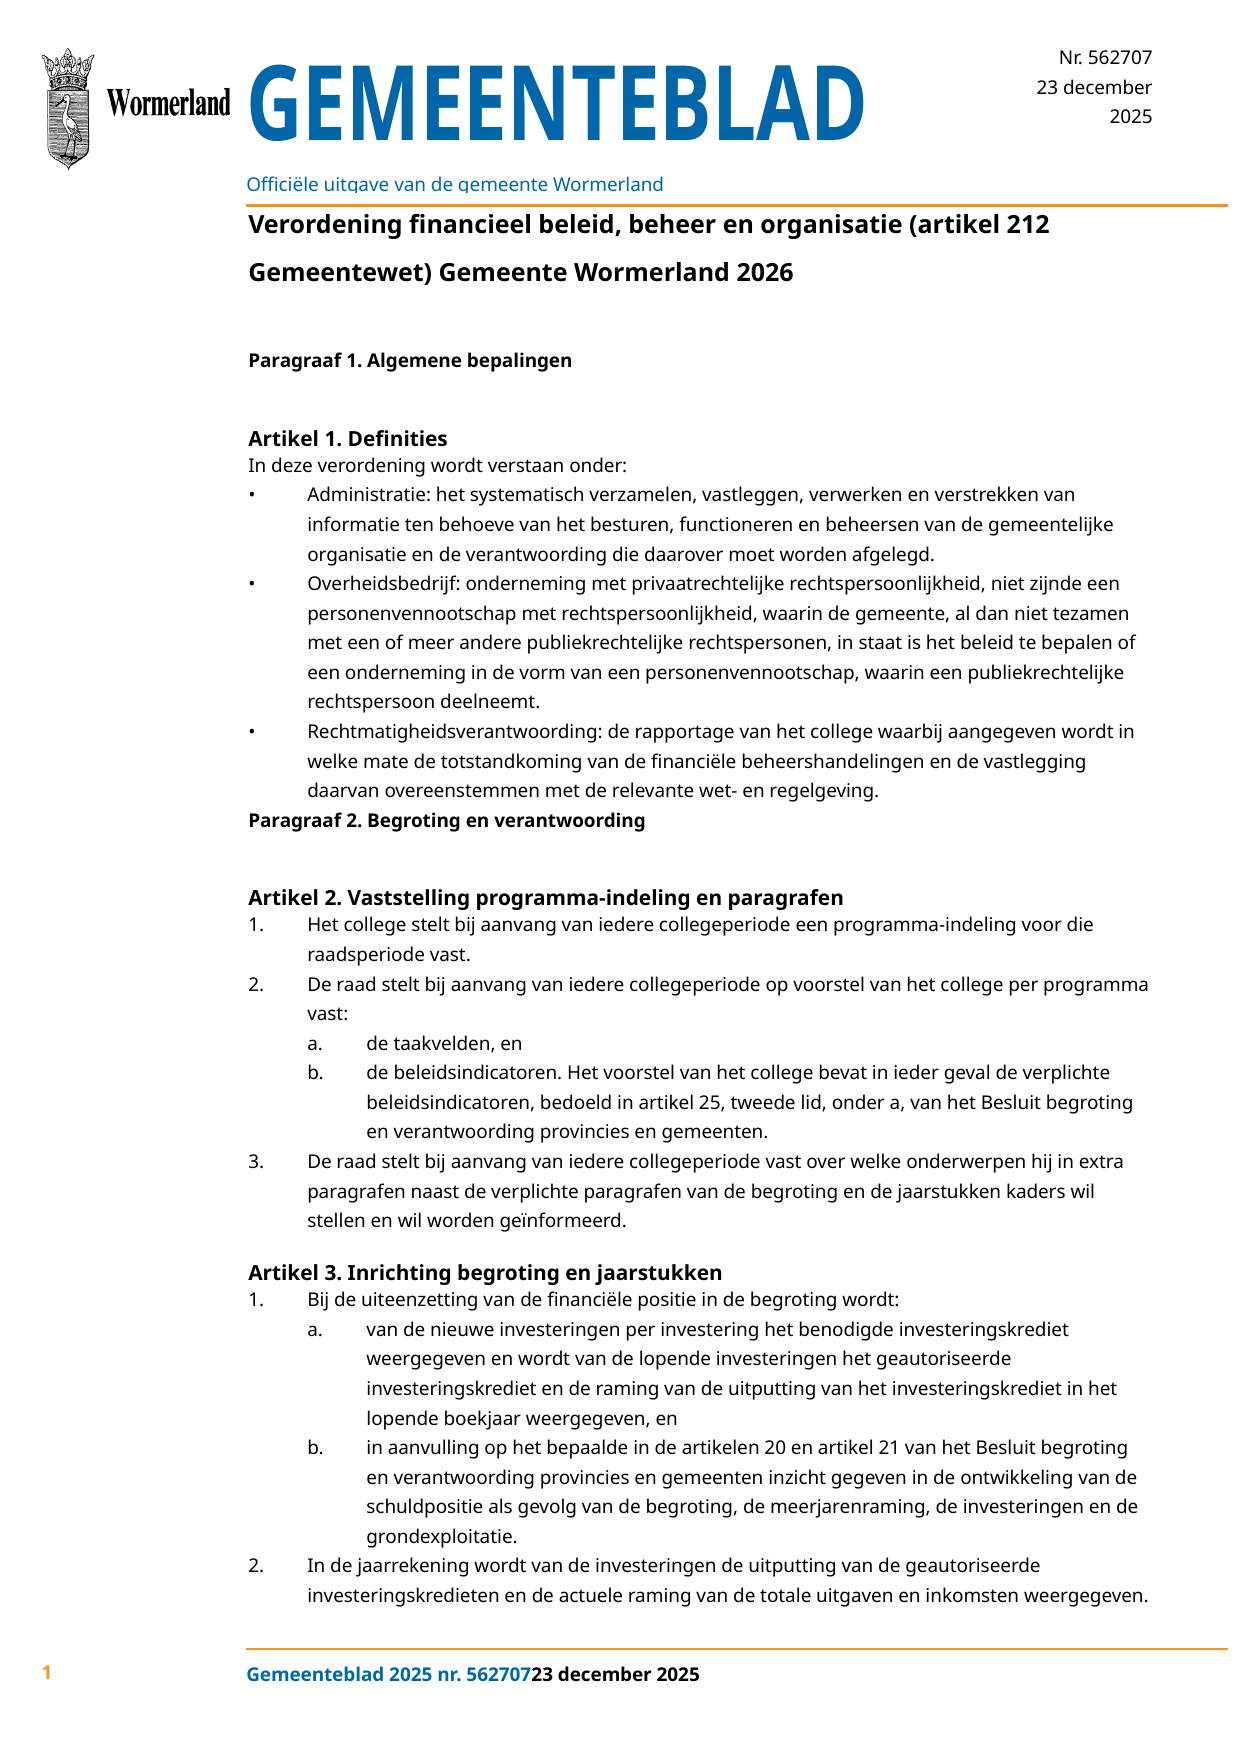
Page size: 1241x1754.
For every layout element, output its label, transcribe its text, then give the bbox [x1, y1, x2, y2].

text Verordening financieel beleid, beheer en organisatie (artikel 212 Gemeentewet) Gemeente Wormerland 2026 [248, 207, 1152, 288]
text Artikel 3. Inrichting begroting en jaarstukken [248, 1258, 1152, 1286]
text Artikel 2. Vaststelling programma-indeling en paragrafen [248, 883, 1152, 912]
list Administratie: het systematisch verzamelen, vastleggen, verwerken en verstrekken van informatie ten behoeve van het besturen, functioneren en beheersen van de gemeentelijke organisatie en de verantwoording die daarover moet worden afgelegd. [248, 482, 1152, 567]
list de beleidsindicatoren. Het voorstel van het college bevat in ieder geval de verplichte beleidsindicatoren, bedoeld in artikel 25, tweede lid, onder a, van het Besluit begroting en verantwoording provincies en gemeenten. [307, 1059, 1152, 1144]
list De raad stelt bij aanvang van iedere collegeperiode vast over welke onderwerpen hij in extra paragrafen naast de verplichte paragrafen van de begroting en de jaarstukken kaders wil stellen en wil worden geïnformeerd. [248, 1148, 1152, 1233]
list De raad stelt bij aanvang van iedere collegeperiode op voorstel van het college per programma vast: [248, 971, 1152, 1026]
list Rechtmatigheidsverantwoording: de rapportage van het college waarbij aangegeven wordt in welke mate de totstandkoming van de financiële beheershandelingen en de vastlegging daarvan overeenstemmen met de relevante wet- en regelgeving. [248, 718, 1152, 803]
picture [41, 47, 231, 172]
text Artikel 1. Definities [248, 424, 1152, 452]
list in aanvulling op het bepaalde in de artikelen 20 en artikel 21 van het Besluit begroting en verantwoording provincies en gemeenten inzicht gegeven in de ontwikkeling van de schuldpositie als gevolg van de begroting, de meerjarenraming, de investeringen en de grondexploitatie. [307, 1434, 1152, 1549]
list van de nieuwe investeringen per investering het benodigde investeringskrediet weergegeven en wordt van de lopende investeringen het geautoriseerde investeringskrediet en de raming van de uitputting van het investeringskrediet in het lopende boekjaar weergegeven, en [307, 1316, 1152, 1430]
list de taakvelden, en [307, 1030, 1152, 1056]
text Paragraaf 2. Begroting en verantwoording [248, 807, 1152, 833]
list Het college stelt bij aanvang van iedere collegeperiode een programma-indeling voor die raadsperiode vast. [248, 912, 1152, 967]
list Overheidsbedrijf: onderneming met privaatrechtelijke rechtspersoonlijkheid, niet zijnde een personenvennootschap met rechtspersoonlijkheid, waarin de gemeente, al dan niet tezamen met een of meer andere publiekrechtelijke rechtspersonen, in staat is het beleid te bepalen of een onderneming in de vorm van een personenvennootschap, waarin een publiekrechtelijke rechtspersoon deelneemt. [248, 570, 1152, 714]
list Bij de uiteenzetting van de financiële positie in de begroting wordt: [248, 1286, 1152, 1312]
list In de jaarrekening wordt van de investeringen de uitputting van de geautoriseerde investeringskredieten en de actuele raming van de totale uitgaven en inkomsten weergegeven. [248, 1553, 1152, 1608]
text Paragraaf 1. Algemene bepalingen [248, 347, 1152, 373]
text In deze verordening wordt verstaan onder: [248, 452, 1152, 478]
